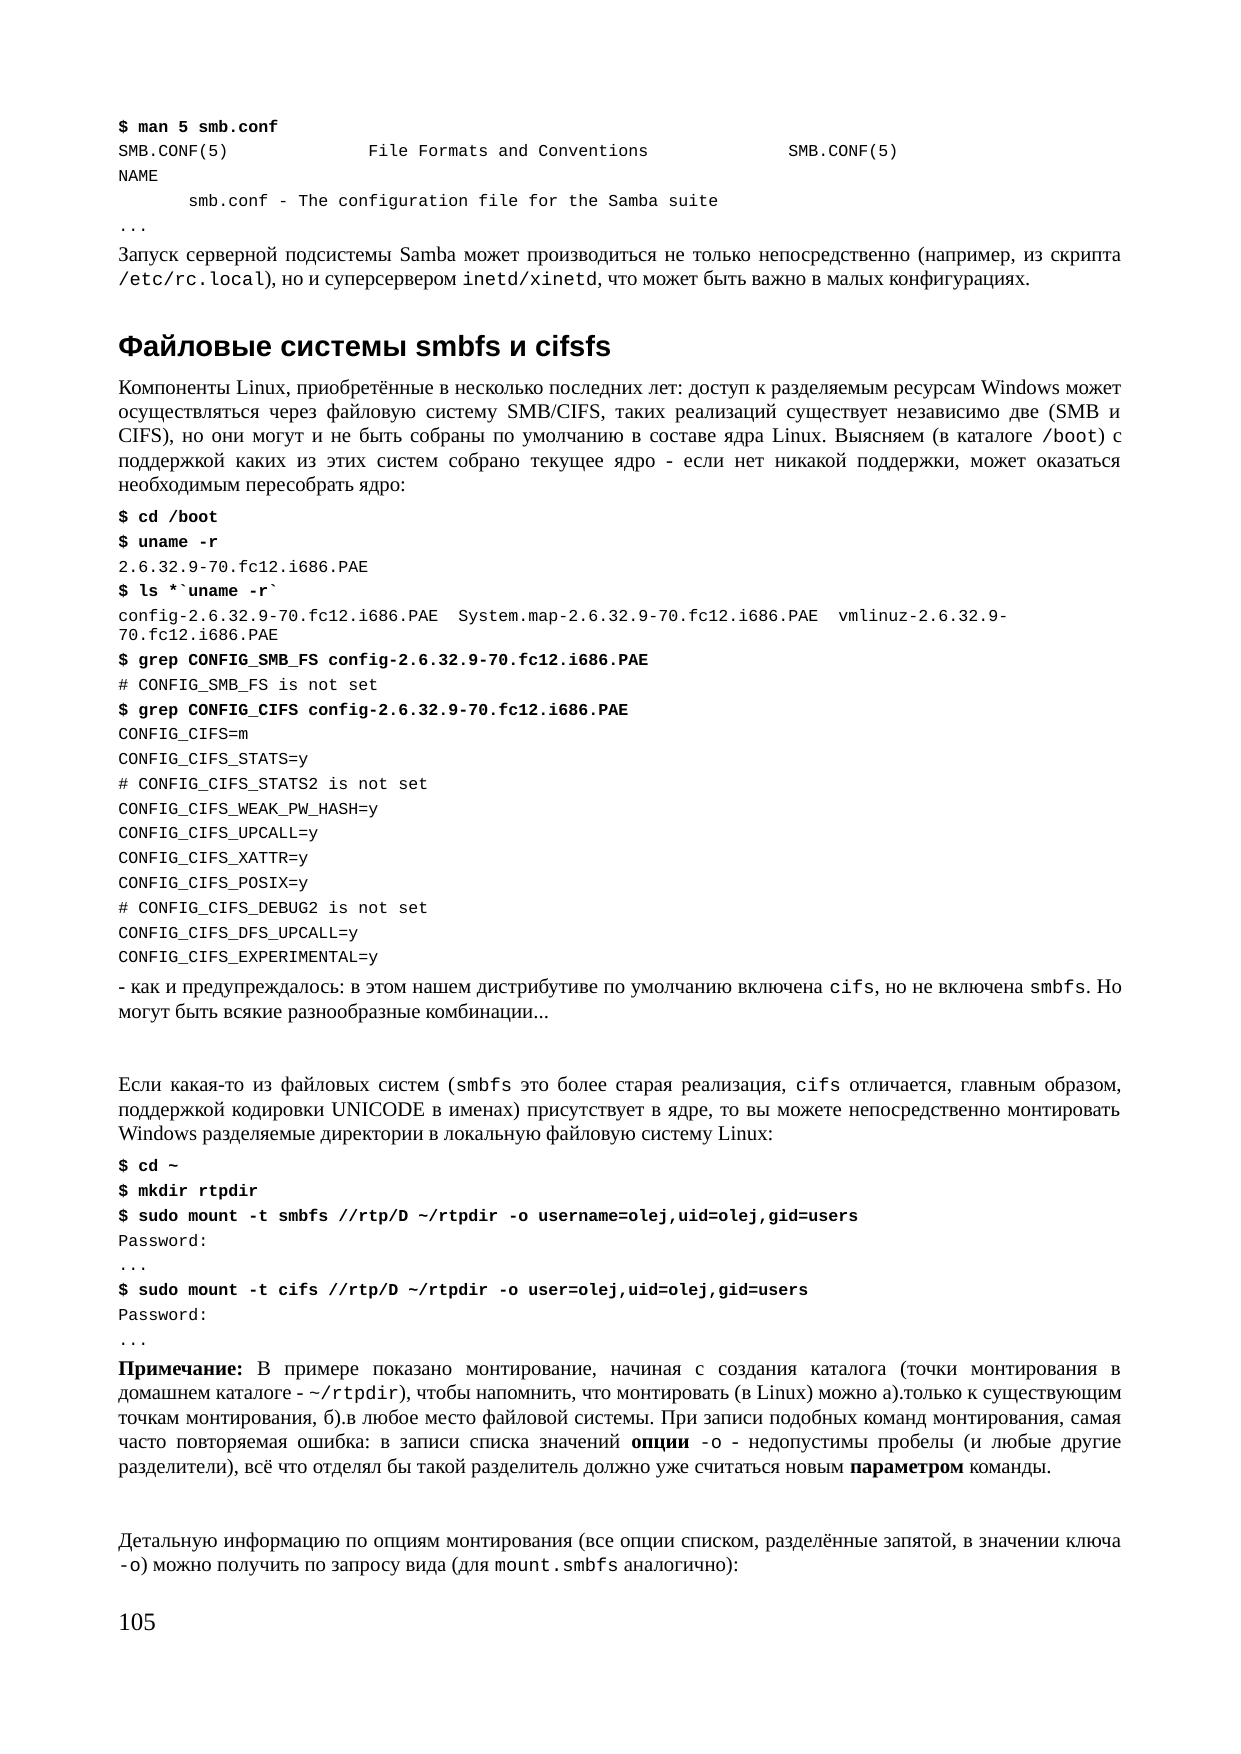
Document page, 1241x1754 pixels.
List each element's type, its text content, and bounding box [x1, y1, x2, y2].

text CONFIG_CIFS_WEAK_PW_HASH=y [118, 800, 1122, 819]
text NAME [118, 168, 1122, 187]
text # CONFIG_CIFS_STATS2 is not set [118, 775, 1122, 794]
subtitle Файловые системы smbfs и cifsfs [118, 329, 1122, 362]
text CONFIG_CIFS_UPCALL=y [118, 825, 1122, 844]
text SMB.CONF(5) File Formats and Conventions SMB.CONF(5) [118, 143, 1122, 162]
text # CONFIG_SMB_FS is not set [118, 676, 1122, 695]
text - как и предупреждалось: в этом нашем дистрибутиве по умолчанию включена cifs, но не включена smbfs. Но могут быть всякие разнообразные комбинации... [118, 974, 1122, 1023]
text ... [118, 1331, 1122, 1350]
text CONFIG_CIFS_POSIX=y [118, 874, 1122, 893]
text smb.conf - The configuration file for the Samba suite [118, 192, 1122, 211]
text Если какая-то из файловых систем (smbfs это более старая реализация, cifs отличается, главным образом, поддержкой кодировки UNICODE в именах) присутствует в ядре, то вы можете непосредственно монтировать Windows разделяемые директории в локальную файловую систему Linux: [118, 1072, 1122, 1145]
text $ grep CONFIG_SMB_FS config-2.6.32.9-70.fc12.i686.PAE [118, 651, 1122, 670]
text Примечание: В примере показано монтирование, начиная с создания каталога (точки монтирования в домашнем каталоге - ~/rtpdir), чтобы напомнить, что монтировать (в Linux) можно а).только к существующим точкам монтирования, б).в любое место файловой системы. При записи подобных команд монтирования, самая часто повторяемая ошибка: в записи списка значений опции -o - недопустимы пробелы (и любые другие разделители), всё что отделял бы такой разделитель должно уже считаться новым параметром команды. [118, 1356, 1122, 1478]
text Запуск серверной подсистемы Samba может производиться не только непосредственно (например, из скрипта /etc/rc.local), но и суперсервером inetd/xinetd, что может быть важно в малых конфигурациях. [118, 242, 1122, 291]
text $ ls *`uname -r` [118, 583, 1122, 602]
text 2.6.32.9-70.fc12.i686.PAE [118, 558, 1122, 577]
text $ cd ~ [118, 1158, 1122, 1177]
text CONFIG_CIFS_STATS=y [118, 751, 1122, 769]
text $ man 5 smb.conf [118, 118, 1122, 137]
text ... [118, 217, 1122, 236]
text $ sudo mount -t cifs //rtp/D ~/rtpdir -o user=olej,uid=olej,gid=users [118, 1282, 1122, 1301]
text $ sudo mount -t smbfs //rtp/D ~/rtpdir -o username=olej,uid=olej,gid=users [118, 1207, 1122, 1226]
text $ grep CONFIG_CIFS config-2.6.32.9-70.fc12.i686.PAE [118, 701, 1122, 720]
text $ cd /boot [118, 509, 1122, 527]
text ... [118, 1257, 1122, 1276]
text $ mkdir rtpdir [118, 1182, 1122, 1201]
text CONFIG_CIFS=m [118, 726, 1122, 745]
text CONFIG_CIFS_XATTR=y [118, 850, 1122, 869]
text CONFIG_CIFS_DFS_UPCALL=y [118, 924, 1122, 943]
text $ uname -r [118, 533, 1122, 552]
text Password: [118, 1232, 1122, 1251]
text config-2.6.32.9-70.fc12.i686.PAE System.map-2.6.32.9-70.fc12.i686.PAE vmlinuz-2.6.32.9-70.fc12.i686.PAE [118, 608, 1122, 646]
text Детальную информацию по опциям монтирования (все опции списком, разделённые запятой, в значении ключа -o) можно получить по запросу вида (для mount.smbfs аналогично): [118, 1527, 1122, 1577]
text Компоненты Linux, приобретённые в несколько последних лет: доступ к разделяемым ресурсам Windows может осуществляться через файловую систему SMB/CIFS, таких реализаций существует независимо две (SMB и CIFS), но они могут и не быть собраны по умолчанию в составе ядра Linux. Выясняем (в каталоге /boot) с поддержкой каких из этих систем собрано текущее ядро - если нет никакой поддержки, может оказаться необходимым пересобрать ядро: [118, 375, 1122, 496]
text # CONFIG_CIFS_DEBUG2 is not set [118, 899, 1122, 918]
text Password: [118, 1306, 1122, 1325]
text CONFIG_CIFS_EXPERIMENTAL=y [118, 949, 1122, 968]
